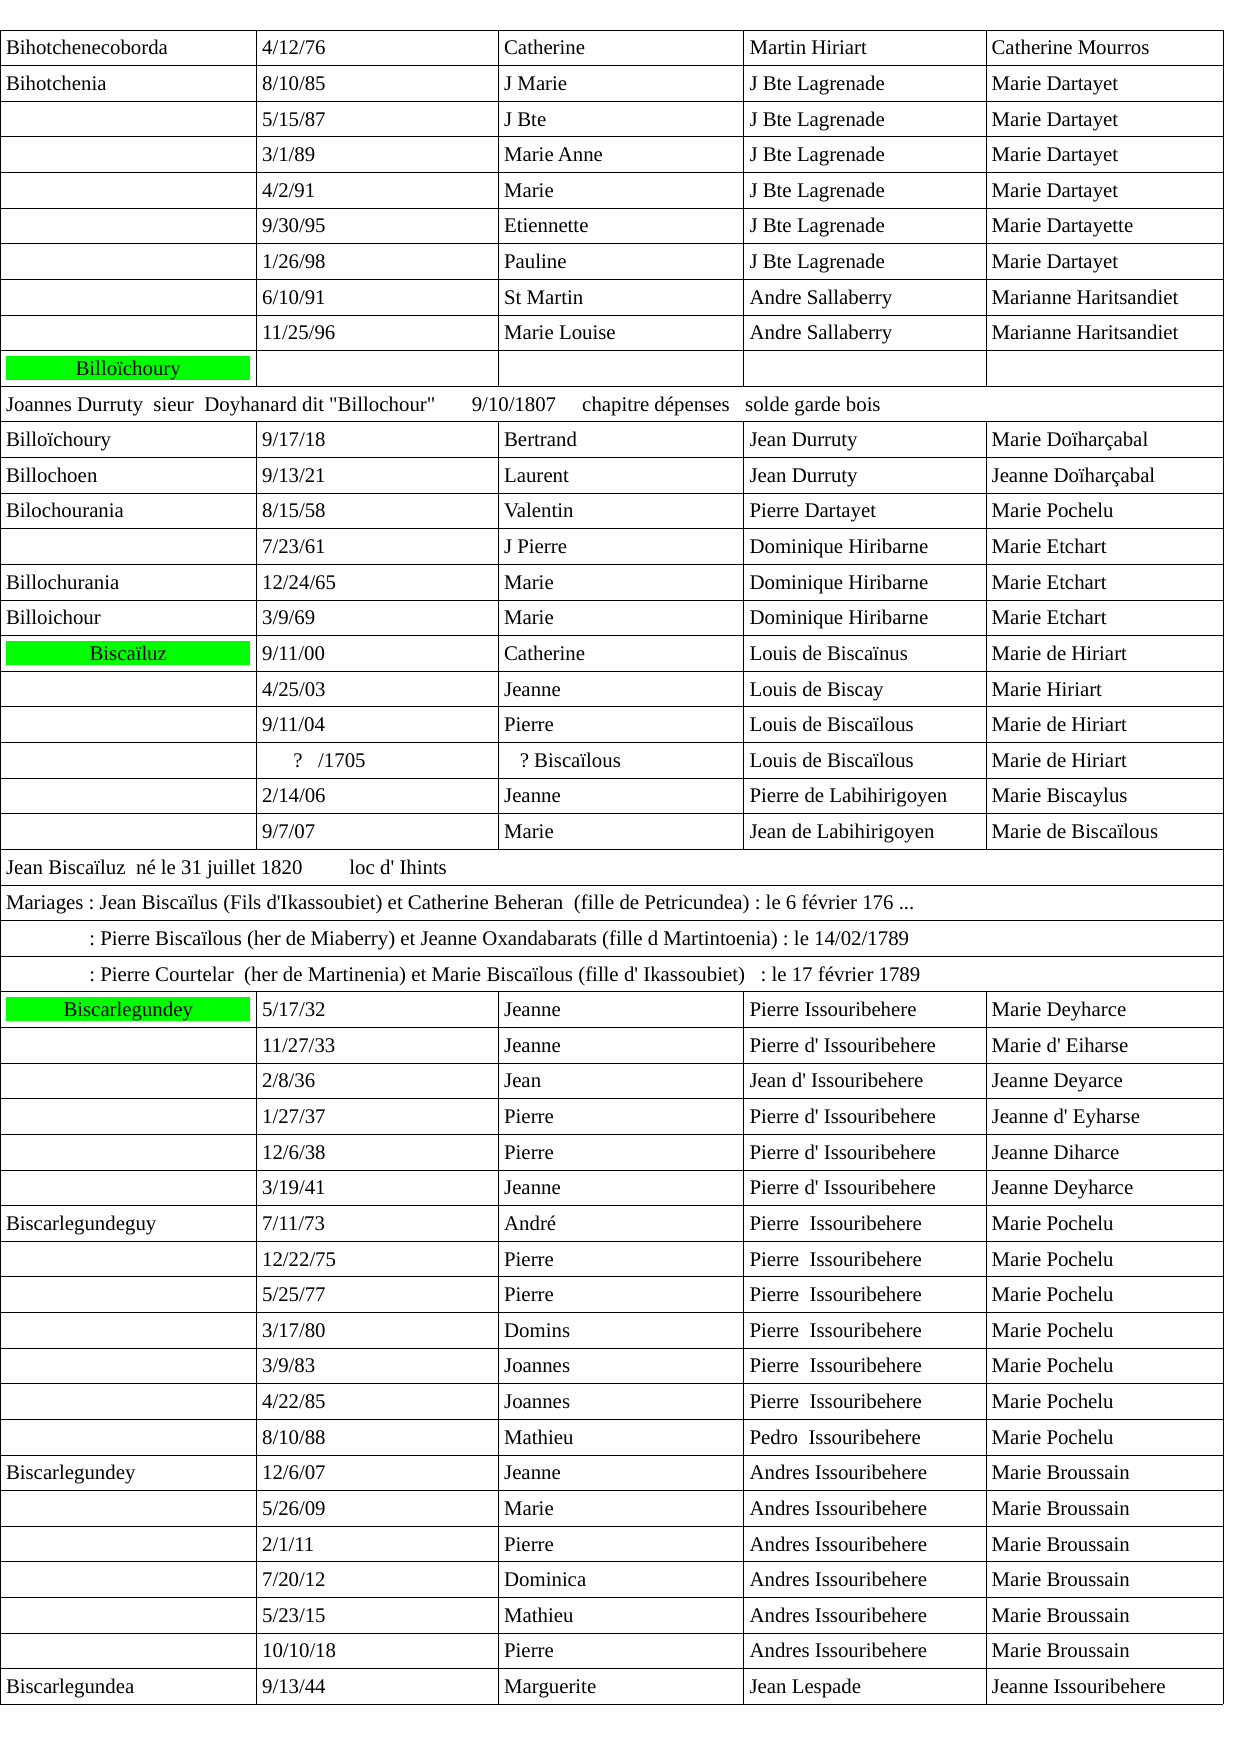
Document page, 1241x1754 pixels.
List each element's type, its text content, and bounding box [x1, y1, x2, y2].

table_cell Marie [499, 814, 743, 849]
table_cell 13/09/1721 [257, 458, 498, 493]
table_cell : Pierre Courtelar (her de Martinenia) et Marie Biscaïlous (fille d' Ikassoubiet) : le 17 février 1789 [1, 957, 1223, 991]
table_cell 10/10/1818 [257, 1634, 498, 1668]
table_cell André [499, 1206, 743, 1241]
table_cell Marie Hiriart [987, 672, 1223, 706]
table_cell [1, 1028, 256, 1063]
table_cell 08/02/1736 [257, 1064, 498, 1098]
table_cell 10/08/1885 [257, 66, 498, 101]
table_cell 06/12/1807 [257, 1456, 498, 1490]
table_cell ? Biscaïlous [499, 743, 743, 778]
table_cell Marie Broussain [987, 1598, 1223, 1633]
table_cell [1, 1491, 256, 1526]
table_cell J Bte Lagrenade [744, 173, 986, 208]
table_cell Joannes [499, 1349, 743, 1383]
table_cell Marie de Hiriart [987, 743, 1223, 778]
table_cell J Pierre [499, 529, 743, 564]
table_cell Marie Louise [499, 316, 743, 350]
table_cell [1, 102, 256, 136]
table_cell Marie [499, 1491, 743, 1526]
table_cell [1, 814, 256, 849]
table_cell [1, 244, 256, 279]
table_cell Louis de Biscaïlous [744, 743, 986, 778]
table_cell Marie de Hiriart [987, 636, 1223, 671]
table_cell Pierre [499, 1527, 743, 1561]
table_cell J Bte Lagrenade [744, 137, 986, 172]
table_cell 23/07/1861 [257, 529, 498, 564]
table_cell Jeanne [499, 992, 743, 1027]
table_cell 30/09/1895 [257, 209, 498, 243]
table_cell Marie Pochelu [987, 1313, 1223, 1348]
table_cell [1, 779, 256, 813]
table_cell Marie Dartayet [987, 137, 1223, 172]
table_cell [257, 351, 498, 386]
table_cell 23/05/1815 [257, 1598, 498, 1633]
table_cell Biscarlegundey [1, 992, 256, 1027]
table_cell Jean Biscaïluz né le 31 juillet 1820 loc d' Ihints [1, 850, 1223, 884]
table_cell Pierre [499, 1277, 743, 1312]
table_cell Marie Deyharce [987, 992, 1223, 1027]
table_cell [1, 1135, 256, 1169]
table_cell [1, 209, 256, 243]
table_cell Jeanne Deyharce [987, 1171, 1223, 1205]
table_cell 24/12/1865 [257, 565, 498, 599]
table_cell Jeanne Diharce [987, 1135, 1223, 1169]
table_cell Andres Issouribehere [744, 1527, 986, 1561]
table_cell Marie Etchart [987, 601, 1223, 635]
table_cell 14/02/1706 [257, 779, 498, 813]
table_cell Marie Pochelu [987, 1277, 1223, 1312]
table_cell Marie Pochelu [987, 494, 1223, 528]
table_cell 20/07/1812 [257, 1562, 498, 1597]
table_cell 22/04/1785 [257, 1384, 498, 1419]
table_cell Marie Dartayette [987, 209, 1223, 243]
table_cell [1, 529, 256, 564]
table_cell [1, 1527, 256, 1561]
table_cell Marie Broussain [987, 1562, 1223, 1597]
table_cell Pierre Issouribehere [744, 1206, 986, 1241]
table_cell 10/06/1891 [257, 280, 498, 314]
table_cell Marianne Haritsandiet [987, 316, 1223, 350]
table_cell [1, 173, 256, 208]
table_cell Andres Issouribehere [744, 1491, 986, 1526]
table_cell Bihotchenia [1, 66, 256, 101]
table_cell 13/09/1844 [257, 1669, 498, 1704]
table_cell Andres Issouribehere [744, 1598, 986, 1633]
table_cell Pierre [499, 1135, 743, 1169]
table_cell Jeanne d' Eyharse [987, 1099, 1223, 1134]
table_cell Jean Durruty [744, 422, 986, 457]
table_cell Marie Dartayet [987, 66, 1223, 101]
table_cell Billochurania [1, 565, 256, 599]
table_cell 17/05/1732 [257, 992, 498, 1027]
table_cell 25/11/1896 [257, 316, 498, 350]
table_cell Marianne Haritsandiet [987, 280, 1223, 314]
table_cell Pierre d' Issouribehere [744, 1099, 986, 1134]
table_cell J Bte [499, 102, 743, 136]
table_cell Valentin [499, 494, 743, 528]
table_cell Jeanne [499, 672, 743, 706]
table_cell [1, 1313, 256, 1348]
table_cell Jean de Labihirigoyen [744, 814, 986, 849]
table_cell [1, 1277, 256, 1312]
table_cell [1, 1349, 256, 1383]
table_cell [1, 137, 256, 172]
table_cell [1, 1420, 256, 1454]
table_cell Jeanne Deyarce [987, 1064, 1223, 1098]
table_cell Catherine Mourros [987, 31, 1223, 65]
table_cell J Marie [499, 66, 743, 101]
table_cell Billoichour [1, 601, 256, 635]
table_cell 10/08/1788 [257, 1420, 498, 1454]
table_cell Domins [499, 1313, 743, 1348]
table_cell Pedro Issouribehere [744, 1420, 986, 1454]
table_cell 22/12/1775 [257, 1242, 498, 1276]
table_cell Joannes [499, 1384, 743, 1419]
table_cell Marie Broussain [987, 1456, 1223, 1490]
table_cell 09/03/1869 [257, 601, 498, 635]
table_cell [499, 351, 743, 386]
table_cell Pierre Issouribehere [744, 1277, 986, 1312]
table_cell 01/02/1811 [257, 1527, 498, 1561]
table_cell Louis de Biscaïlous [744, 707, 986, 742]
table_cell Bertrand [499, 422, 743, 457]
table_cell 01/03/1889 [257, 137, 498, 172]
table_cell Pierre [499, 1634, 743, 1668]
table_cell Pierre Issouribehere [744, 1384, 986, 1419]
table_cell Marie Dartayet [987, 102, 1223, 136]
table_cell Pierre [499, 707, 743, 742]
table_cell Marie Dartayet [987, 173, 1223, 208]
table_cell Pierre Issouribehere [744, 992, 986, 1027]
table_cell 17/09/1718 [257, 422, 498, 457]
table_cell St Martin [499, 280, 743, 314]
table_cell Marie Pochelu [987, 1206, 1223, 1241]
table_cell Biscarlegundea [1, 1669, 256, 1704]
table_cell 09/03/1783 [257, 1349, 498, 1383]
table_cell 26/05/1809 [257, 1491, 498, 1526]
table_cell Marie Broussain [987, 1634, 1223, 1668]
table_cell Marie Broussain [987, 1527, 1223, 1561]
table_cell J Bte Lagrenade [744, 209, 986, 243]
table_cell Marie Etchart [987, 529, 1223, 564]
table_cell J Bte Lagrenade [744, 102, 986, 136]
table_cell 11/09/1704 [257, 707, 498, 742]
table_cell [1, 1099, 256, 1134]
table_cell Louis de Biscaïnus [744, 636, 986, 671]
table_cell Bilochourania [1, 494, 256, 528]
table_cell Pierre Issouribehere [744, 1313, 986, 1348]
table_cell [1, 1598, 256, 1633]
table_cell Jeanne Doïharçabal [987, 458, 1223, 493]
table_cell Jeanne Issouribehere [987, 1669, 1223, 1704]
table_cell 11/07/1773 [257, 1206, 498, 1241]
table_cell [1, 1562, 256, 1597]
table_cell Marie d' Eiharse [987, 1028, 1223, 1063]
table_cell Joannes Durruty sieur Doyhanard dit "Billochour" 9/10/1807 chapitre dépenses solde garde bois [1, 387, 1223, 421]
table_cell Billochoen [1, 458, 256, 493]
table_cell [987, 351, 1223, 386]
table_cell Jean Lespade [744, 1669, 986, 1704]
table_cell Dominique Hiribarne [744, 529, 986, 564]
table_cell Jeanne [499, 1456, 743, 1490]
table_cell Dominica [499, 1562, 743, 1597]
table_cell 25/04/1703 [257, 672, 498, 706]
table_cell Marie [499, 601, 743, 635]
table_cell Pierre [499, 1099, 743, 1134]
table_cell Jean [499, 1064, 743, 1098]
table_cell Marie Anne [499, 137, 743, 172]
table_cell Dominique Hiribarne [744, 565, 986, 599]
table_cell Pierre Issouribehere [744, 1242, 986, 1276]
table_cell Andre Sallaberry [744, 316, 986, 350]
table_cell Andres Issouribehere [744, 1634, 986, 1668]
table_cell [1, 1634, 256, 1668]
table_cell [1, 280, 256, 314]
table_cell : Pierre Biscaïlous (her de Miaberry) et Jeanne Oxandabarats (fille d Martintoenia) : le 14/02/1789 [1, 921, 1223, 956]
table_cell Jeanne [499, 1171, 743, 1205]
table_cell 12/04/1876 [257, 31, 498, 65]
table_cell [744, 351, 986, 386]
table_cell Catherine [499, 636, 743, 671]
table_cell Dominique Hiribarne [744, 601, 986, 635]
table_cell Pierre d' Issouribehere [744, 1171, 986, 1205]
table_cell [1, 1384, 256, 1419]
table_cell Marie Pochelu [987, 1242, 1223, 1276]
table_cell [1, 743, 256, 778]
table_cell 15/05/1887 [257, 102, 498, 136]
table_cell Marie de Hiriart [987, 707, 1223, 742]
table_cell 19/03/1741 [257, 1171, 498, 1205]
table_cell 25/05/1777 [257, 1277, 498, 1312]
table_cell 17/03/1780 [257, 1313, 498, 1348]
table_cell [1, 1171, 256, 1205]
table_cell Biscaïluz [1, 636, 256, 671]
table_cell 07/09/1707 [257, 814, 498, 849]
table_cell Pierre [499, 1242, 743, 1276]
table_cell Billoïchoury [1, 351, 256, 386]
table_cell Bihotchenecoborda [1, 31, 256, 65]
table_cell 11/09/1700 [257, 636, 498, 671]
table_cell Jean Durruty [744, 458, 986, 493]
table_cell Pierre d' Issouribehere [744, 1135, 986, 1169]
table_cell Marie Etchart [987, 565, 1223, 599]
table_cell Marie Pochelu [987, 1420, 1223, 1454]
table_cell Pierre d' Issouribehere [744, 1028, 986, 1063]
table_cell J Bte Lagrenade [744, 66, 986, 101]
table_cell 26/01/1898 [257, 244, 498, 279]
table_cell Marie Pochelu [987, 1349, 1223, 1383]
table_cell Etiennette [499, 209, 743, 243]
table_cell Andres Issouribehere [744, 1562, 986, 1597]
table_cell Mathieu [499, 1420, 743, 1454]
table_cell Biscarlegundey [1, 1456, 256, 1490]
table_cell Marie Doïharçabal [987, 422, 1223, 457]
table_cell 27/11/1733 [257, 1028, 498, 1063]
table_cell [1, 672, 256, 706]
table_cell Billoïchoury [1, 422, 256, 457]
table_cell 02/04/1891 [257, 173, 498, 208]
table_cell [1, 316, 256, 350]
table_cell Marie Dartayet [987, 244, 1223, 279]
table_cell 06/12/1738 [257, 1135, 498, 1169]
table_cell Martin Hiriart [744, 31, 986, 65]
table_cell Jeanne [499, 1028, 743, 1063]
table_cell J Bte Lagrenade [744, 244, 986, 279]
table_cell Pierre Issouribehere [744, 1349, 986, 1383]
table_cell Marie [499, 173, 743, 208]
table_cell Jeanne [499, 779, 743, 813]
table_cell Marie Pochelu [987, 1384, 1223, 1419]
table_cell Biscarlegundeguy [1, 1206, 256, 1241]
table_cell Marie [499, 565, 743, 599]
table_cell Andre Sallaberry [744, 280, 986, 314]
table_cell [1, 707, 256, 742]
table_cell Jean d' Issouribehere [744, 1064, 986, 1098]
table_cell Pauline [499, 244, 743, 279]
table_cell Andres Issouribehere [744, 1456, 986, 1490]
table_cell ? /1705 [257, 743, 498, 778]
table_cell Marie Biscaylus [987, 779, 1223, 813]
table_cell Marguerite [499, 1669, 743, 1704]
table_cell 27/01/1737 [257, 1099, 498, 1134]
table_cell Mariages : Jean Biscaïlus (Fils d'Ikassoubiet) et Catherine Beheran (fille de Petricundea) : le 6 février 176 ... [1, 886, 1223, 920]
table_cell Marie de Biscaïlous [987, 814, 1223, 849]
table_cell Catherine [499, 31, 743, 65]
table_cell [1, 1064, 256, 1098]
table_cell Pierre de Labihirigoyen [744, 779, 986, 813]
table_cell Mathieu [499, 1598, 743, 1633]
table_cell Pierre Dartayet [744, 494, 986, 528]
table_cell Louis de Biscay [744, 672, 986, 706]
table_cell Laurent [499, 458, 743, 493]
table_cell [1, 1242, 256, 1276]
table_cell Marie Broussain [987, 1491, 1223, 1526]
table_cell 15/08/1858 [257, 494, 498, 528]
